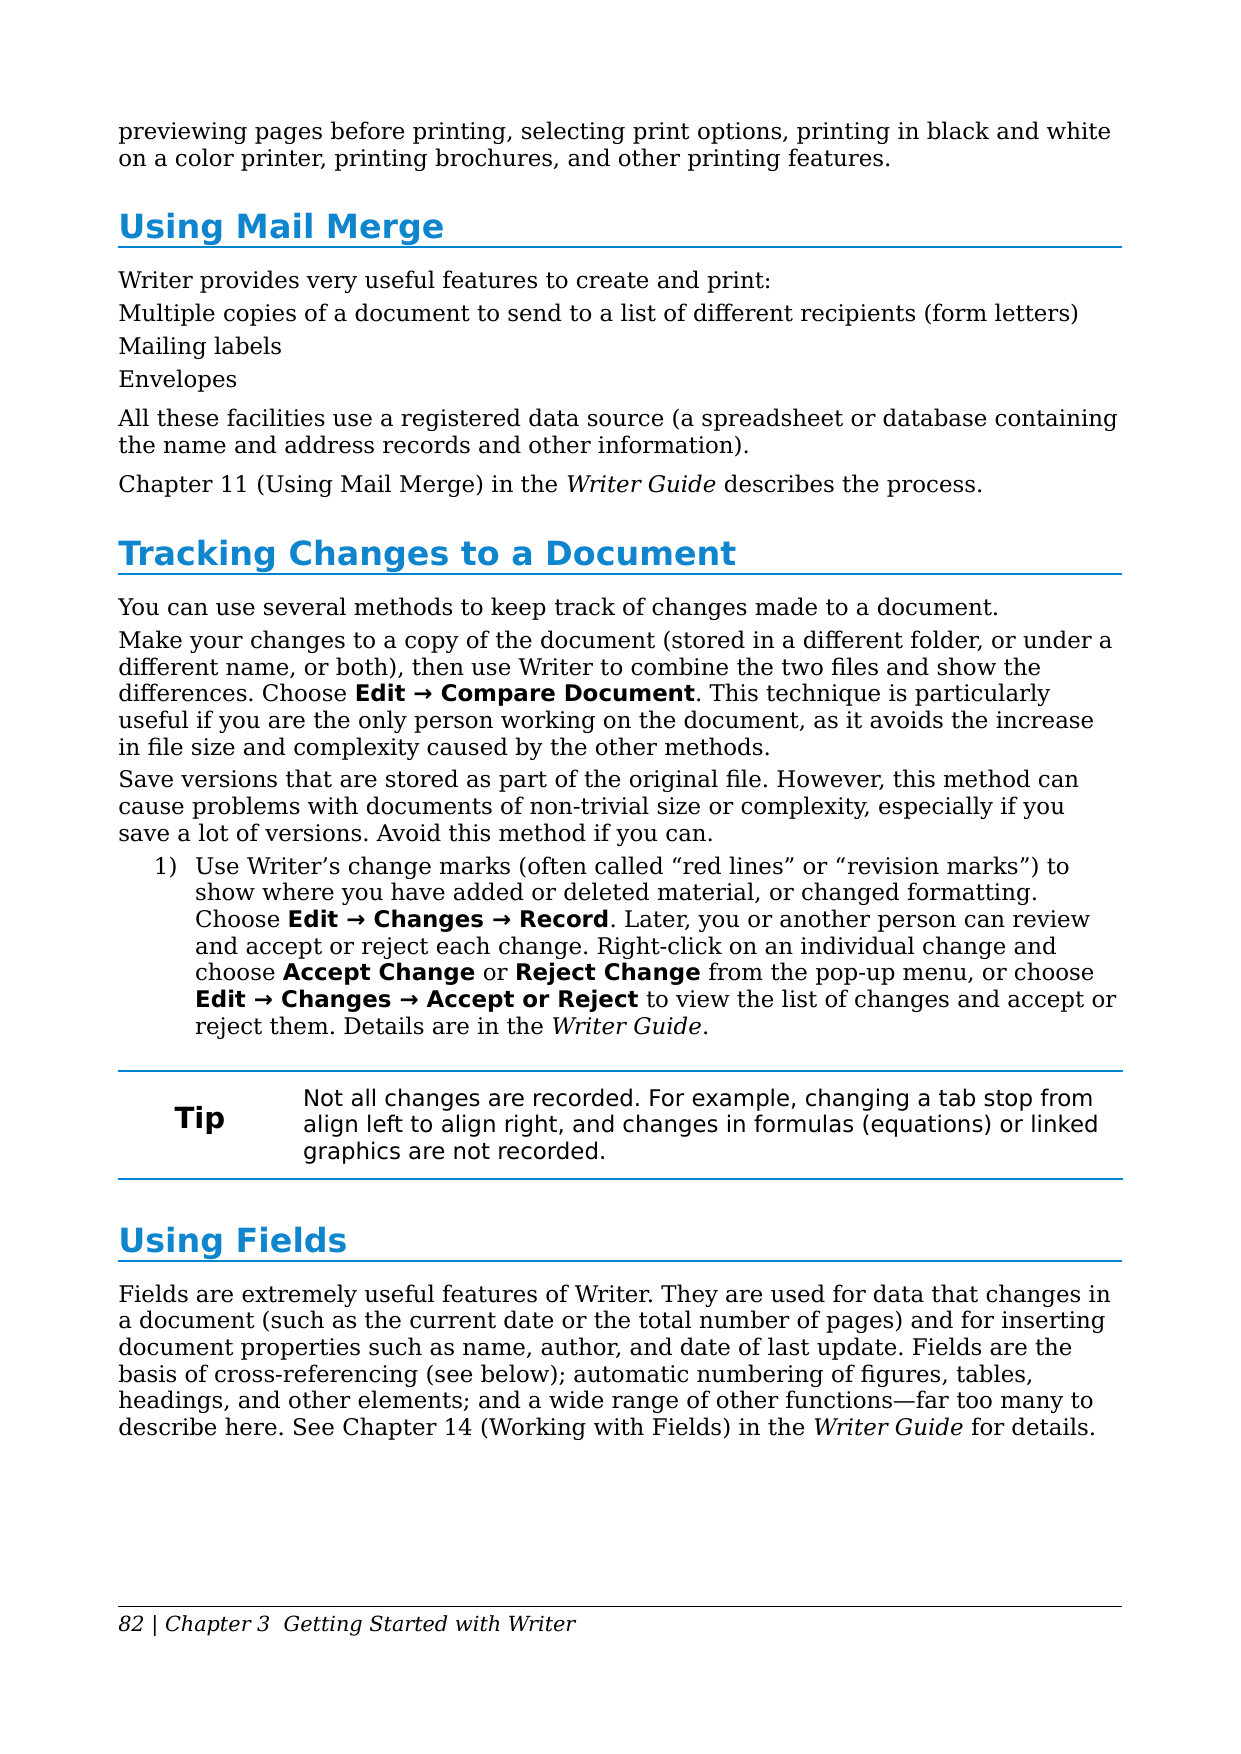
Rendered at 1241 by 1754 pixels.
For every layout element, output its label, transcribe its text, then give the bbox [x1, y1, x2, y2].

table_header Not all changes are recorded. For example, changing a tab stop from align left to align right, and changes in formulas (equations) or linked graphics are not recorded. [281, 1072, 1122, 1178]
text Make your changes to a copy of the document (stored in a different folder, or under a different name, or both), then use Writer to combine the two files and show the differences. Choose Edit → Compare Document. This technique is particularly useful if you are the only person working on the document, as it avoids the increase in file size and complexity caused by the other methods. [118, 627, 1122, 760]
subtitle Tracking Changes to a Document [118, 534, 1122, 573]
subtitle Using Mail Merge [118, 208, 1122, 246]
text previewing pages before printing, selecting print options, printing in black and white on a color printer, printing brochures, and other printing features. [118, 118, 1122, 171]
subtitle Using Fields [118, 1221, 1122, 1260]
text Chapter 11 (Using Mail Merge) in the Writer Guide describes the process. [118, 471, 1122, 498]
text All these facilities use a registered data source (a spreadsheet or database containing the name and address records and other information). [118, 405, 1122, 459]
list Use Writer’s change marks (often called “red lines” or “revision marks”) to show where you have added or deleted material, or changed formatting. Choose Edit → Changes → Record. Later, you or another person can review and accept or reject each change. Right-click on an individual change and choose Accept Change or Reject Change from the pop-up menu, or choose Edit → Changes → Accept or Reject to view the list of changes and accept or reject them. Details are in the Writer Guide. [177, 853, 1122, 1039]
table_header Tip [118, 1072, 281, 1178]
text Save versions that are stored as part of the original file. However, this method can cause problems with documents of non-trivial size or complexity, especially if you save a lot of versions. Avoid this method if you can. [118, 767, 1122, 847]
list Mailing labels [118, 333, 1122, 360]
list Envelopes [118, 366, 1122, 393]
list Multiple copies of a document to send to a list of different recipients (form letters) [118, 301, 1122, 327]
text Fields are extremely useful features of Writer. They are used for data that changes in a document (such as the current date or the total number of pages) and for inserting document properties such as name, author, and date of last update. Fields are the basis of cross-referencing (see below); automatic numbering of figures, tables, headings, and other elements; and a wide range of other functions—far too many to describe here. See Chapter 14 (Working with Fields) in the Writer Guide for details. [118, 1281, 1122, 1441]
list Writer provides very useful features to create and print: [118, 267, 1122, 294]
list You can use several methods to keep track of changes made to a document. [118, 594, 1122, 621]
